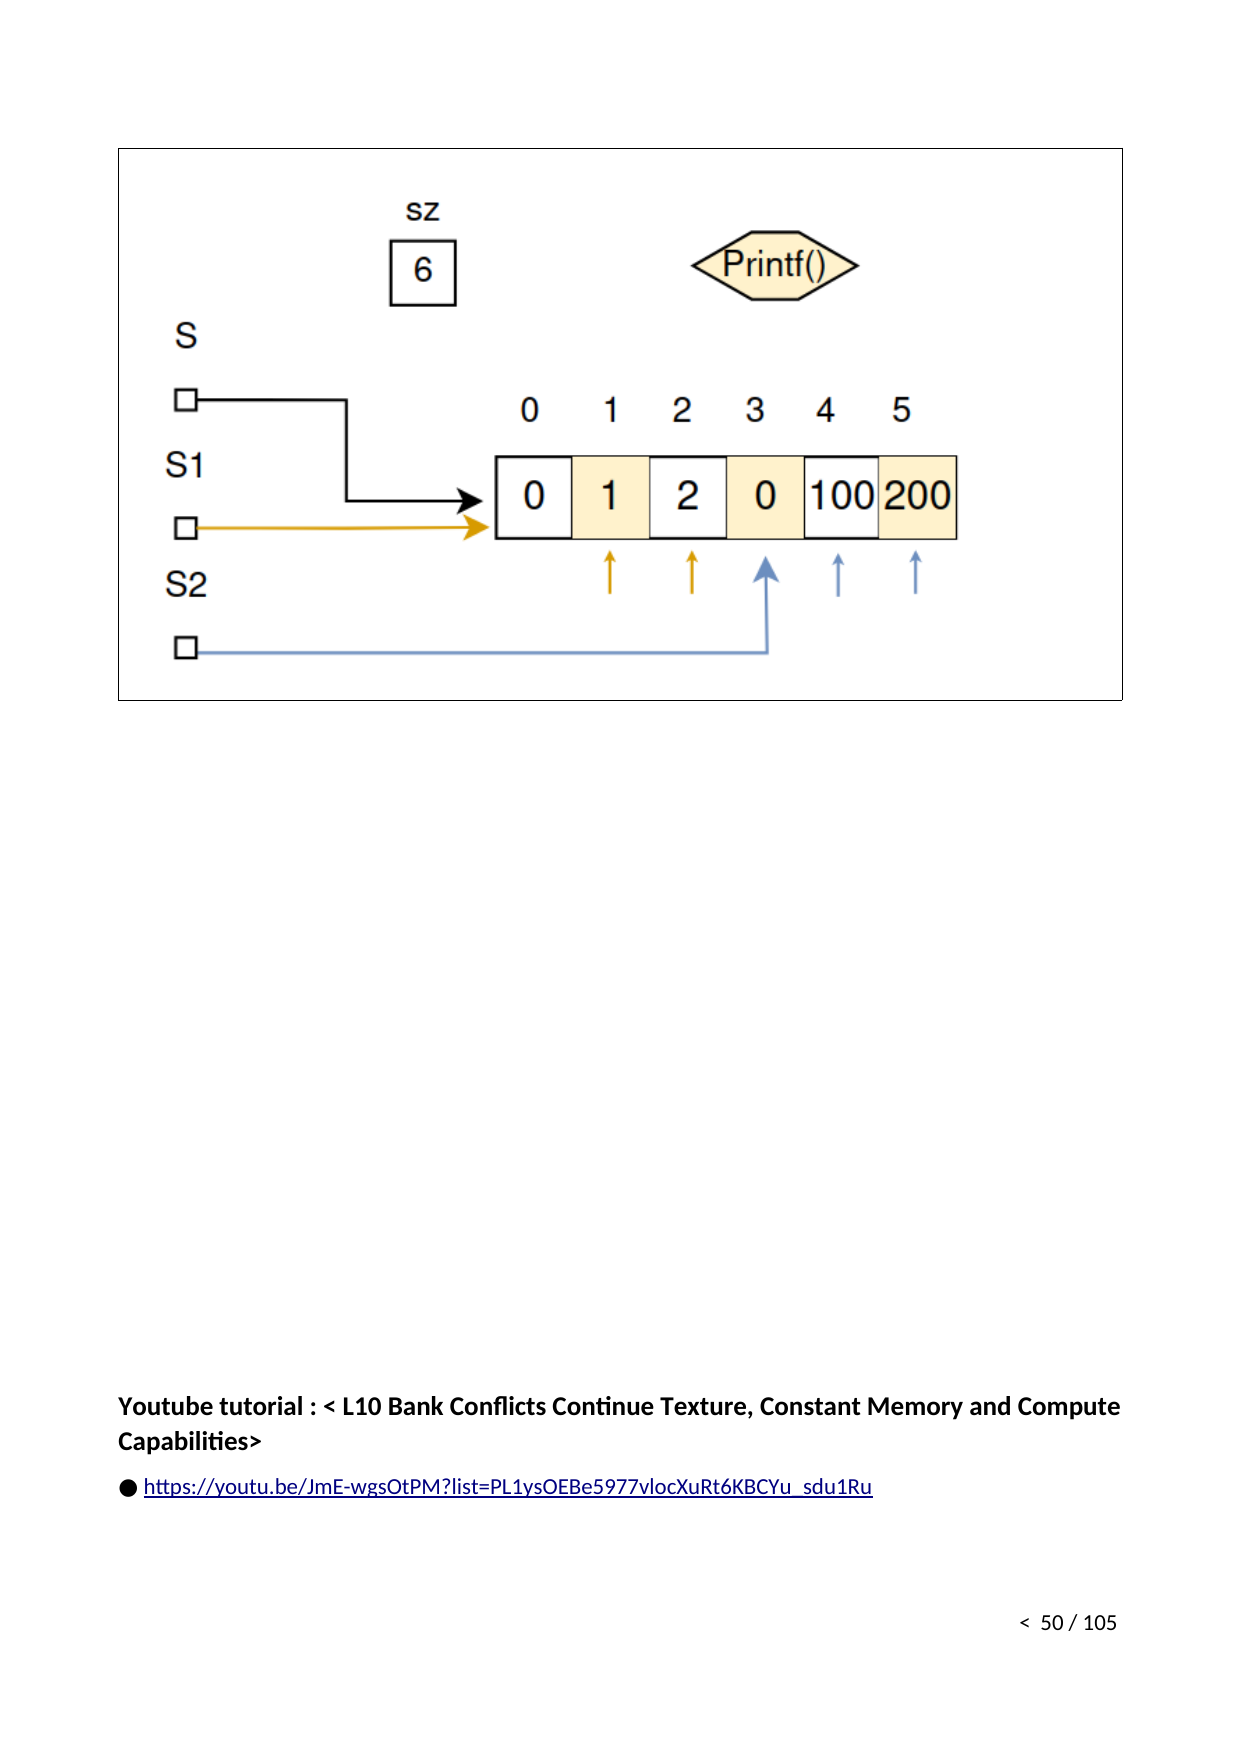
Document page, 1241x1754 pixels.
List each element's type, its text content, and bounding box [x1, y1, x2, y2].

picture [121, 150, 1119, 697]
subtitle Youtube tutorial : < L10 Bank Conflicts Continue Texture, Constant Memory and Compute Capabilities> [118, 1389, 1122, 1457]
text ● https://youtu.be/JmE-wgsOtPM?list=PL1ysOEBe5977vlocXuRt6KBCYu_sdu1Ru [118, 1472, 1122, 1500]
